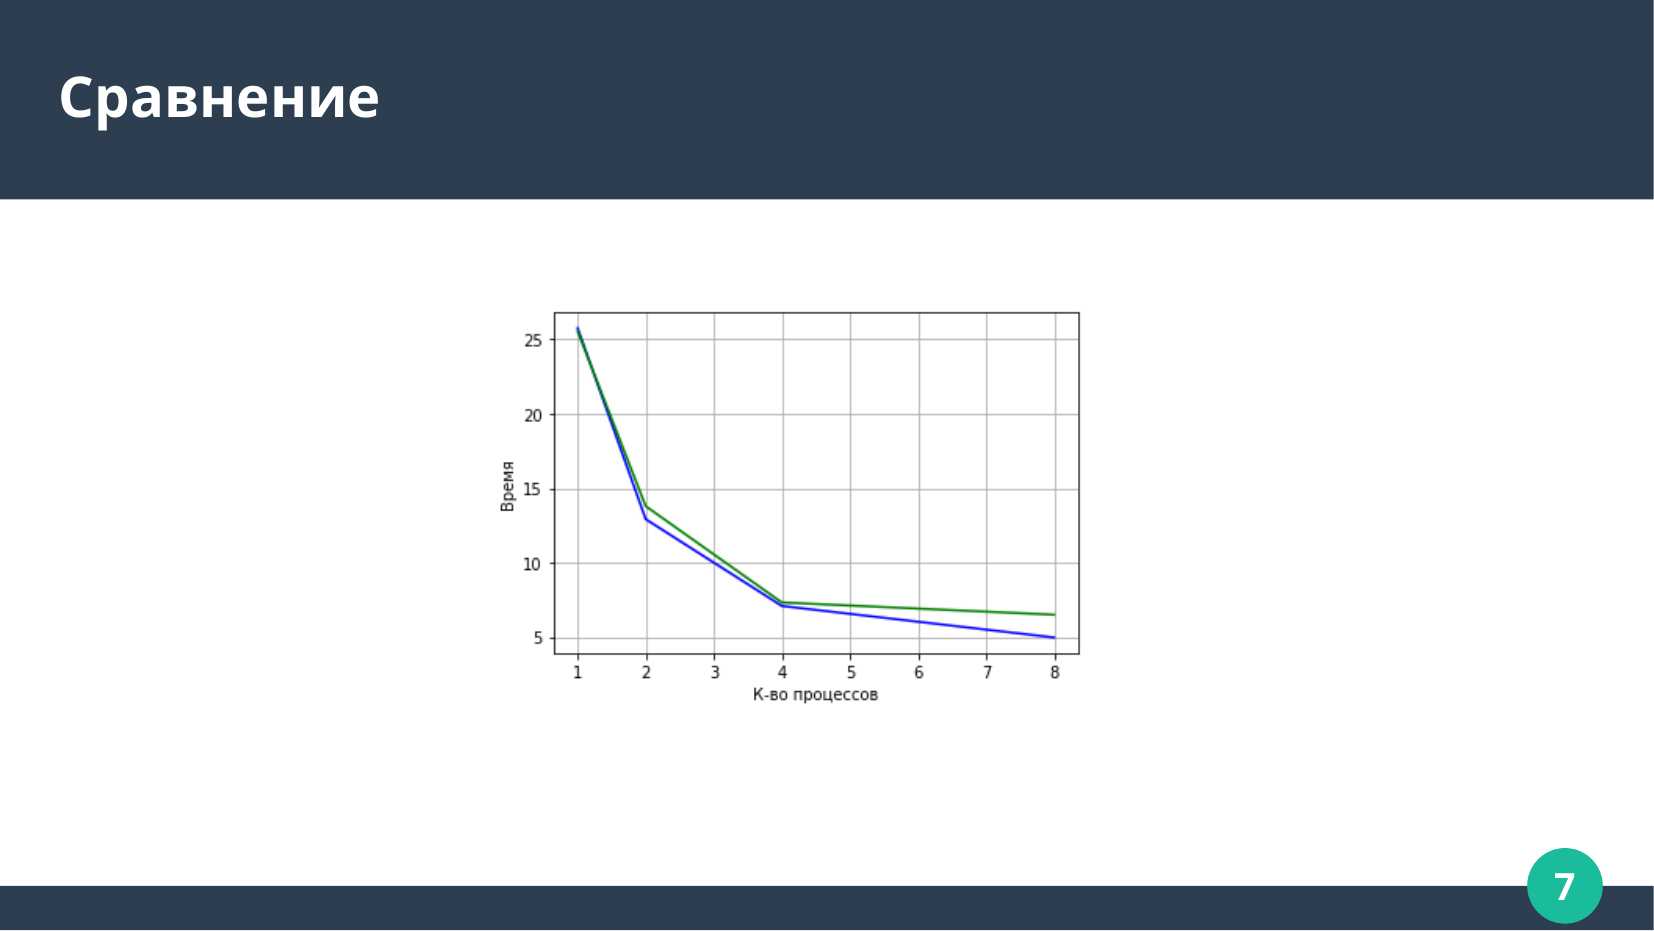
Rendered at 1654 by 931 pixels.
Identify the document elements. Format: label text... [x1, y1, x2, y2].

title Сравнение [59, 37, 1595, 155]
picture [490, 303, 1088, 713]
